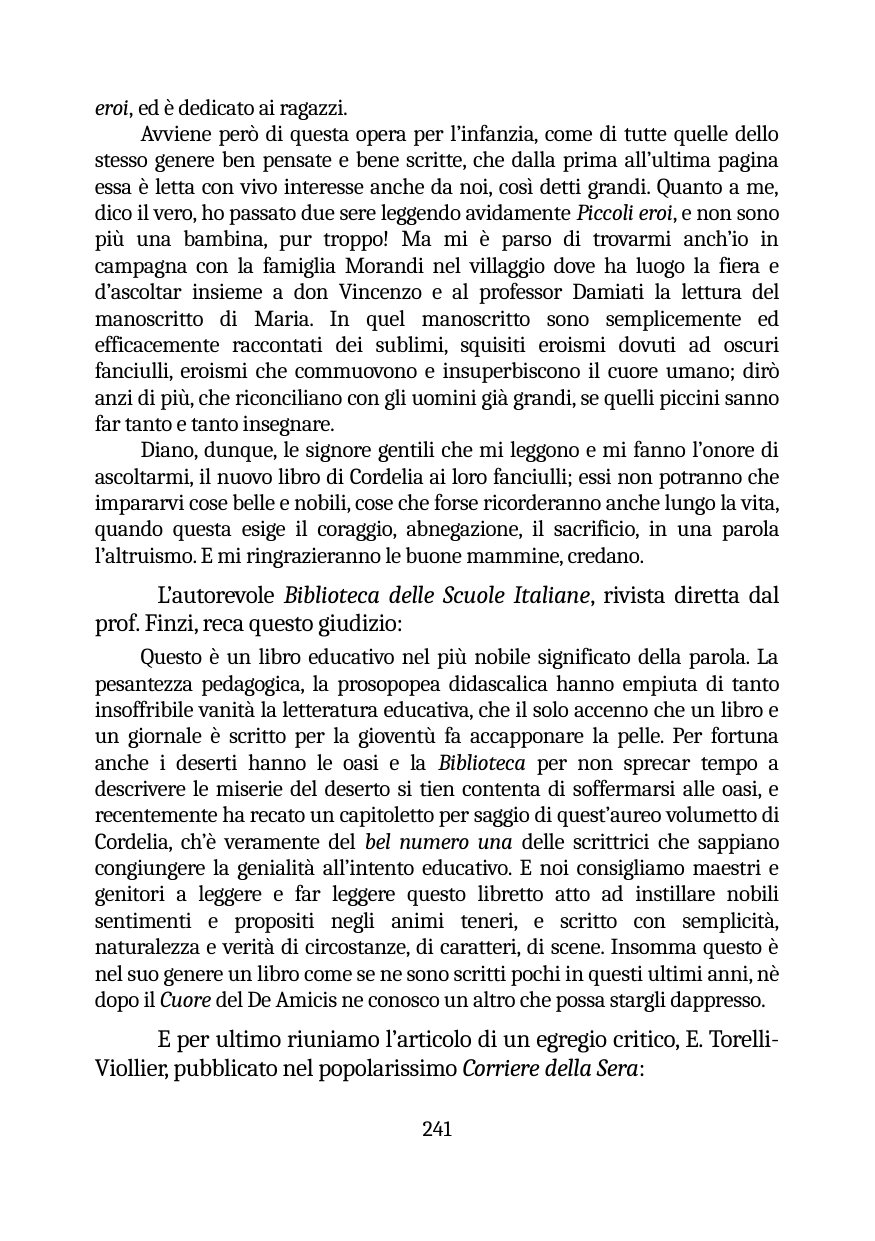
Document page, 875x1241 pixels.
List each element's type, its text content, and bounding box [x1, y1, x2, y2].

text Avviene però di questa opera per l’infanzia, come di tutte quelle dello stesso genere ben pensate e bene scritte, che dalla prima all’ultima pagina essa è letta con vivo interesse anche da noi, così detti grandi. Quanto a me, dico il vero, ho passato due sere leggendo avidamente Piccoli eroi, e non sono più una bambina, pur troppo! Ma mi è parso di trovarmi anch’io in campagna con la famiglia Morandi nel villaggio dove ha luogo la fiera e d’ascoltar insieme a don Vincenzo e al professor Damiati la lettura del manoscritto di Maria. In quel manoscritto sono semplicemente ed efficacemente raccontati dei sublimi, squisiti eroismi dovuti ad oscuri fanciulli, eroismi che commuovono e insuperbiscono il cuore umano; dirò anzi di più, che riconciliano con gli uomini già grandi, se quelli piccini sanno far tanto e tanto insegnare. [94, 121, 779, 437]
text E per ultimo riuniamo l’articolo di un egregio critico, E. Torelli-Viollier, pubblicato nel popolarissimo Corriere della Sera: [94, 1025, 779, 1082]
text Questo è un libro educativo nel più nobile significato della parola. La pesantezza pedagogica, la prosopopea didascalica hanno empiuta di tanto insoffribile vanità la letteratura educativa, che il solo accenno che un libro e un giornale è scritto per la gioventù fa accapponare la pelle. Per fortuna anche i deserti hanno le oasi e la Biblioteca per non sprecar tempo a descrivere le miserie del deserto si tien contenta di soffermarsi alle oasi, e recentemente ha recato un capitoletto per saggio di quest’aureo volumetto di Cordelia, ch’è veramente del bel numero una delle scrittrici che sappiano congiungere la genialità all’intento educativo. E noi consigliamo maestri e genitori a leggere e far leggere questo libretto atto ad instillare nobili sentimenti e propositi negli animi teneri, e scritto con semplicità, naturalezza e verità di circostanze, di caratteri, di scene. Insomma questo è nel suo genere un libro come se ne sono scritti pochi in questi ultimi anni, nè dopo il Cuore del De Amicis ne conosco un altro che possa stargli dappresso. [94, 644, 779, 1013]
text L’autorevole Biblioteca delle Scuole Italiane, rivista diretta dal prof. Finzi, reca questo giudizio: [94, 581, 779, 638]
text Diano, dunque, le signore gentili che mi leggono e mi fanno l’onore di ascoltarmi, il nuovo libro di Cordelia ai loro fanciulli; essi non potranno che impararvi cose belle e nobili, cose che forse ricorderanno anche lungo la vita, quando questa esige il coraggio, abnegazione, il sacrificio, in una parola l’altruismo. E mi ringrazieranno le buone mammine, credano. [94, 437, 779, 569]
text eroi, ed è dedicato ai ragazzi. [94, 94, 779, 121]
